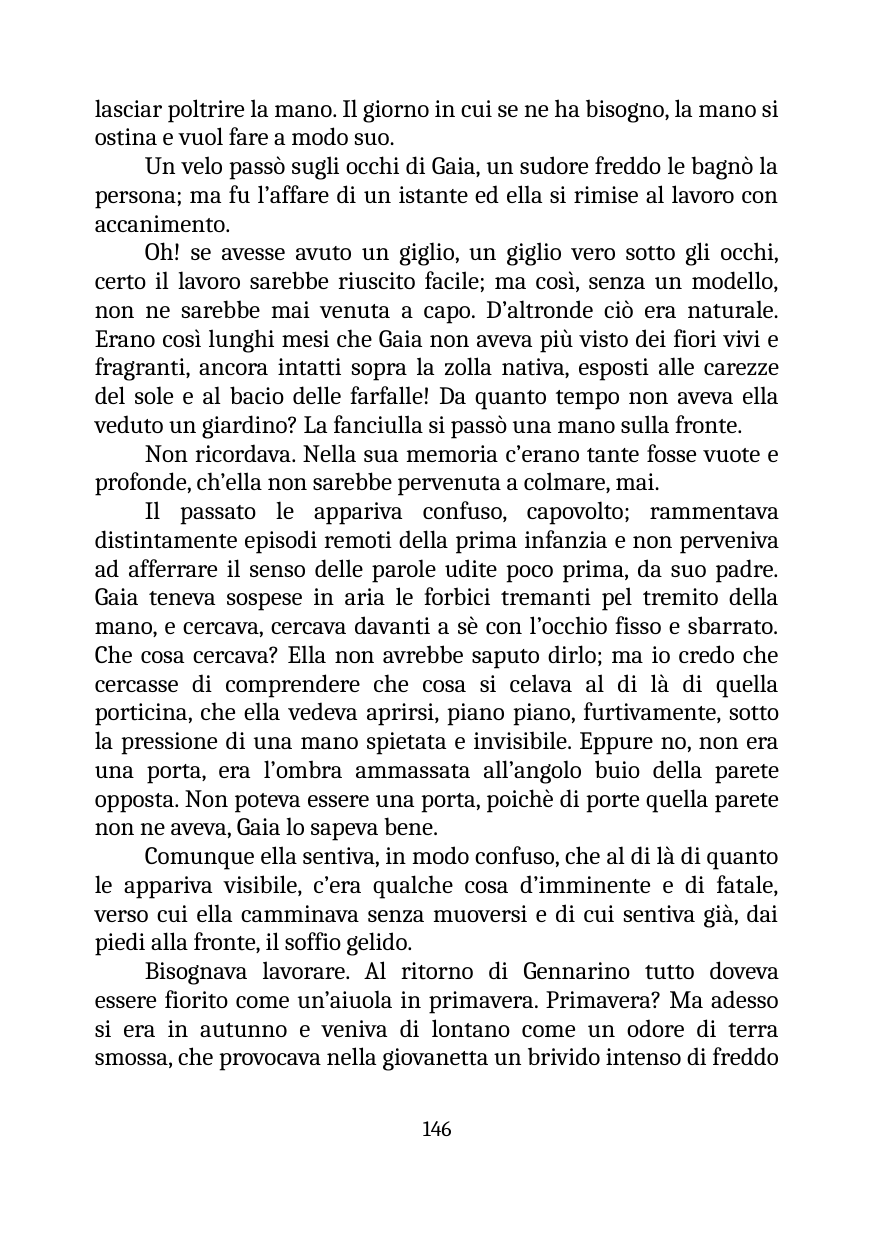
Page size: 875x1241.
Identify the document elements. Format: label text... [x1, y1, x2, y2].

text Il passato le appariva confuso, capovolto; rammentava distintamente episodi remoti della prima infanzia e non perveniva ad afferrare il senso delle parole udite poco prima, da suo padre. Gaia teneva sospese in aria le forbici tremanti pel tremito della mano, e cercava, cercava davanti a sè con l’occhio fisso e sbarrato. Che cosa cercava? Ella non avrebbe saputo dirlo; ma io credo che cercasse di comprendere che cosa si celava al di là di quella porticina, che ella vedeva aprirsi, piano piano, furtivamente, sotto la pressione di una mano spietata e invisibile. Eppure no, non era una porta, era l’ombra ammassata all’angolo buio della parete opposta. Non poteva essere una porta, poichè di porte quella parete non ne aveva, Gaia lo sapeva bene. [94, 497, 779, 842]
text Oh! se avesse avuto un giglio, un giglio vero sotto gli occhi, certo il lavoro sarebbe riuscito facile; ma così, senza un modello, non ne sarebbe mai venuta a capo. D’altronde ciò era naturale. Erano così lunghi mesi che Gaia non aveva più visto dei fiori vivi e fragranti, ancora intatti sopra la zolla nativa, esposti alle carezze del sole e al bacio delle farfalle! Da quanto tempo non aveva ella veduto un giardino? La fanciulla si passò una mano sulla fronte. [94, 238, 779, 439]
text lasciar poltrire la mano. Il giorno in cui se ne ha bisogno, la mano si ostina e vuol fare a modo suo. [94, 94, 779, 152]
text Bisognava lavorare. Al ritorno di Gennarino tutto doveva essere fiorito come un’aiuola in primavera. Primavera? Ma adesso si era in autunno e veniva di lontano come un odore di terra smossa, che provocava nella giovanetta un brivido intenso di freddo [94, 957, 779, 1072]
text Un velo passò sugli occhi di Gaia, un sudore freddo le bagnò la persona; ma fu l’affare di un istante ed ella si rimise al lavoro con accanimento. [94, 152, 779, 238]
text Non ricordava. Nella sua memoria c’erano tante fosse vuote e profonde, ch’ella non sarebbe pervenuta a colmare, mai. [94, 439, 779, 497]
text Comunque ella sentiva, in modo confuso, che al di là di quanto le appariva visibile, c’era qualche cosa d’imminente e di fatale, verso cui ella camminava senza muoversi e di cui sentiva già, dai piedi alla fronte, il soffio gelido. [94, 842, 779, 957]
